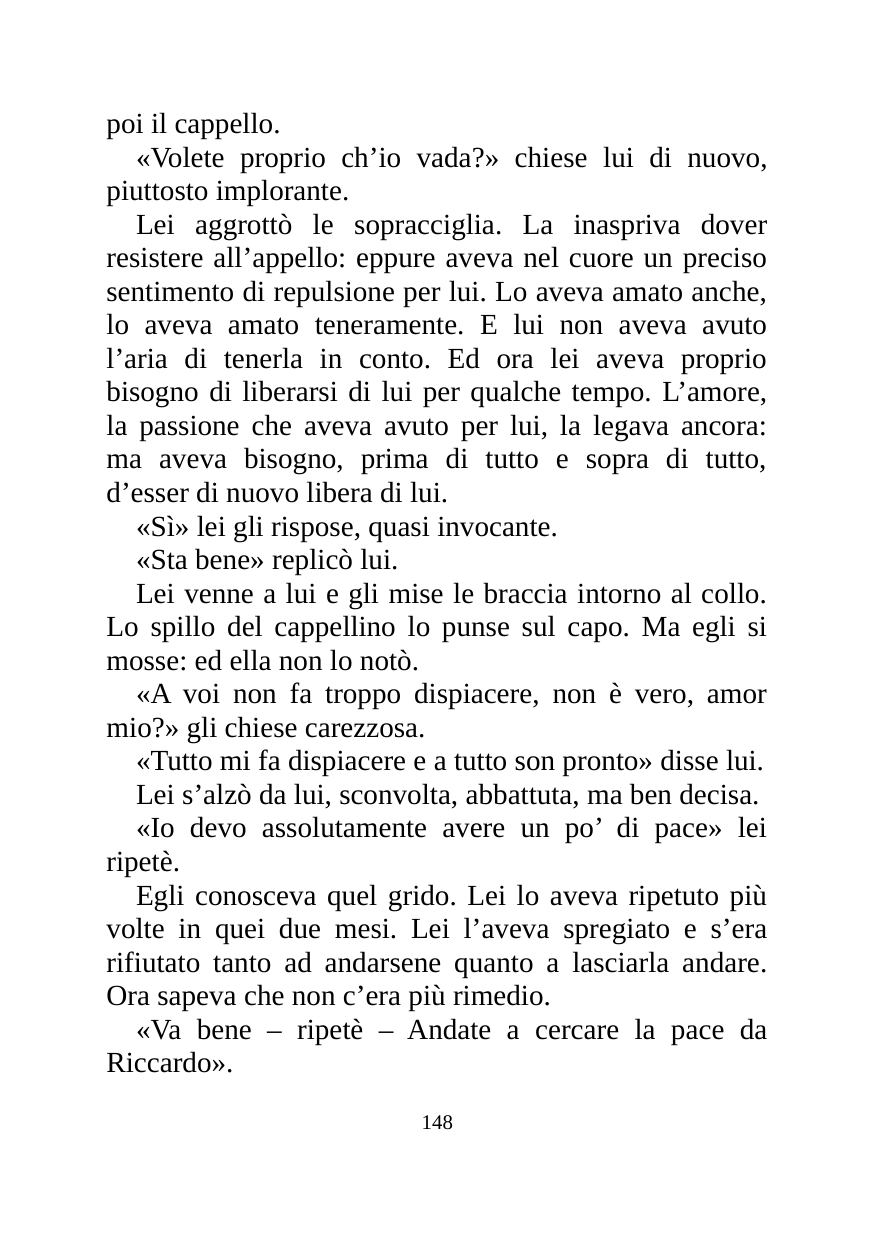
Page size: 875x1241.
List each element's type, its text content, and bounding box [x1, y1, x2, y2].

text «Sì» lei gli rispose, quasi invocante. [106, 509, 768, 542]
text «Va bene – ripetè – Andate a cercare la pace da Riccardo». [106, 1012, 768, 1079]
text Lei aggrottò le sopracciglia. La inaspriva dover resistere all’appello: eppure aveva nel cuore un preciso sentimento di repulsione per lui. Lo aveva amato anche, lo aveva amato teneramente. E lui non aveva avuto l’aria di tenerla in conto. Ed ora lei aveva proprio bisogno di liberarsi di lui per qualche tempo. L’amore, la passione che aveva avuto per lui, la legava ancora: ma aveva bisogno, prima di tutto e sopra di tutto, d’esser di nuovo libera di lui. [106, 207, 768, 509]
text «Tutto mi fa dispiacere e a tutto son pronto» disse lui. [106, 743, 768, 777]
text «Io devo assolutamente avere un po’ di pace» lei ripetè. [106, 811, 768, 878]
text «Sta bene» replicò lui. [106, 542, 768, 576]
text «A voi non fa troppo dispiacere, non è vero, amor mio?» gli chiese carezzosa. [106, 676, 768, 743]
text Lei s’alzò da lui, sconvolta, abbattuta, ma ben decisa. [106, 777, 768, 811]
text Lei venne a lui e gli mise le braccia intorno al collo. Lo spillo del cappellino lo punse sul capo. Ma egli si mosse: ed ella non lo notò. [106, 576, 768, 676]
text poi il cappello. [106, 106, 768, 140]
text «Volete proprio ch’io vada?» chiese lui di nuovo, piuttosto implorante. [106, 140, 768, 207]
text Egli conosceva quel grido. Lei lo aveva ripetuto più volte in quei due mesi. Lei l’aveva spregiato e s’era rifiutato tanto ad andarsene quanto a lasciarla andare. Ora sapeva che non c’era più rimedio. [106, 878, 768, 1012]
